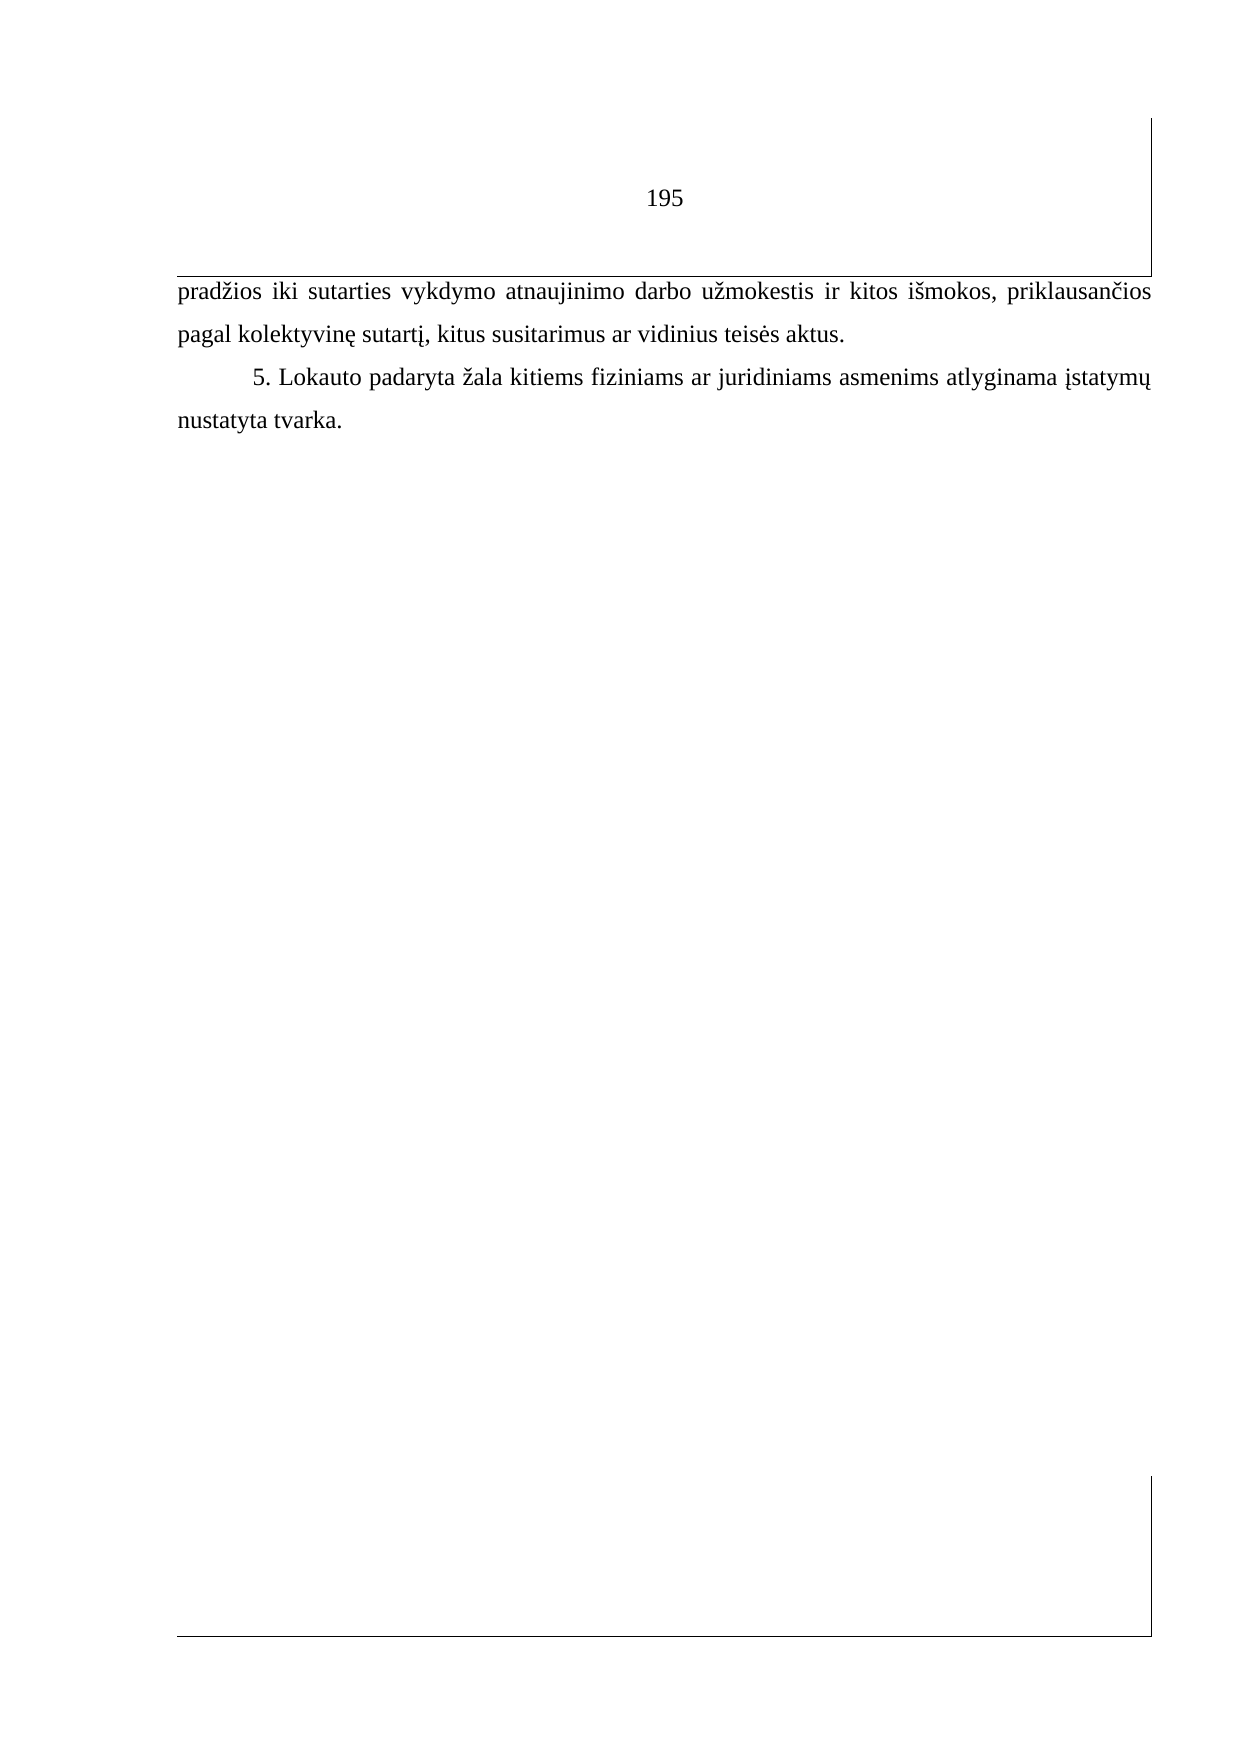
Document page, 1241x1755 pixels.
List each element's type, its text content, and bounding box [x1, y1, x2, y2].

text pradžios iki sutarties vykdymo atnaujinimo darbo užmokestis ir kitos išmokos, priklausančios pagal kolektyvinę sutartį, kitus susitarimus ar vidinius teisės aktus. [177, 276, 1152, 348]
text 5. Lokauto padaryta žala kitiems fiziniams ar juridiniams asmenims atlyginama įstatymų nustatyta tvarka. [177, 362, 1152, 434]
